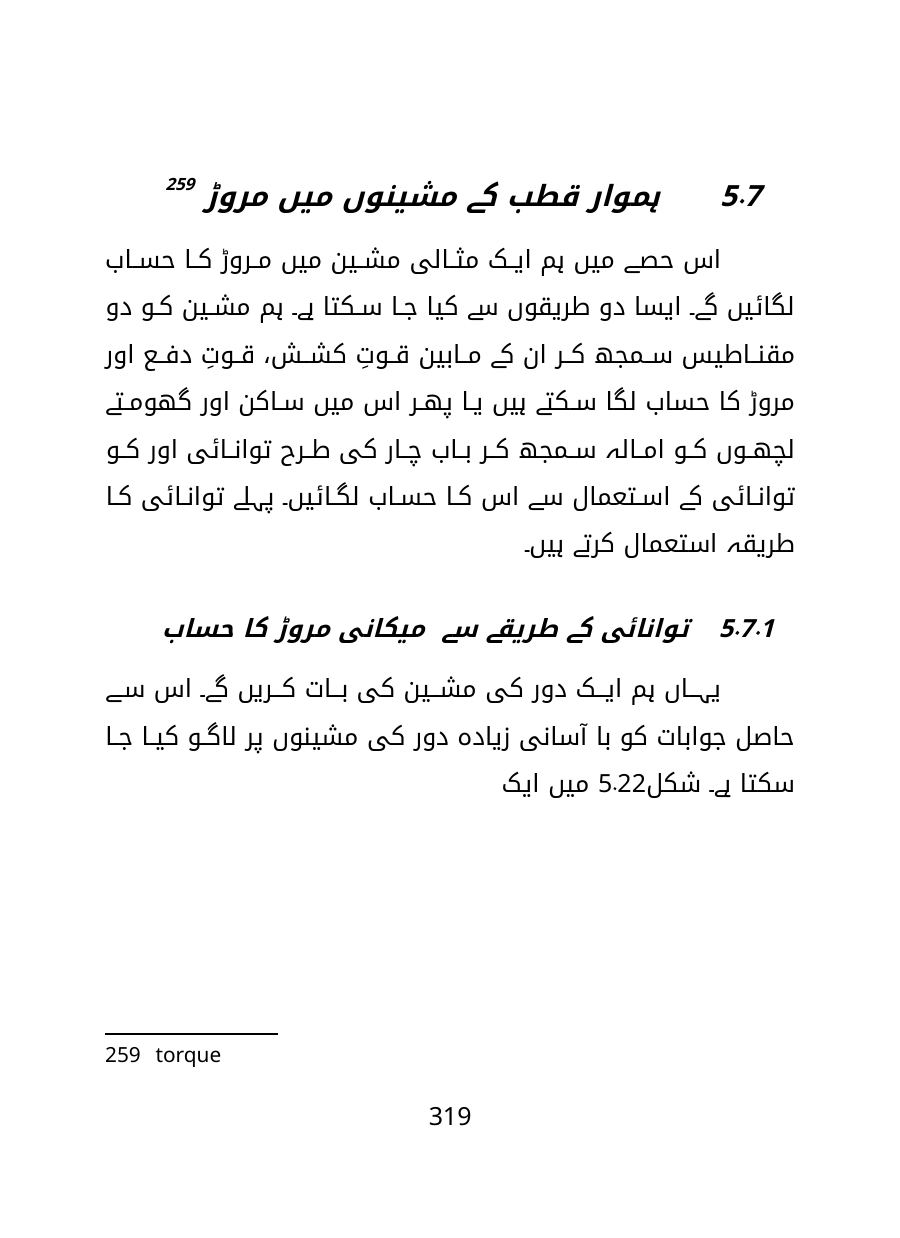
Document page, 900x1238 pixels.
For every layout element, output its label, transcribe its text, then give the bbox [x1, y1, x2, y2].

subtitle ہموار قطب کے مشینوں میں مروڑ [105, 168, 720, 224]
text یہاں ہم ایک دور کی مشین کی بات کریں گے۔ اس سے حاصل جوابات کو با آسانی زیادہ دور کی مشینوں پر لاگو کیا جا سکتا ہے۔ شکل5.22 میں ایک [105, 666, 795, 808]
subtitle توانائی کے طریقے سے میکانی مروڑ کا حساب [105, 606, 718, 653]
list torque [105, 1040, 795, 1068]
text اس حصے میں ہم ایک مثالی مشین میں مروڑ کا حساب لگائیں گے۔ ایسا دو طریقوں سے کیا جا سکتا ہے۔ ہم مشین کو دو مقناطیس سمجھ کر ان کے مابین قوتِ کشش، قوتِ دفع اور مروڑ کا حساب لگا سکتے ہیں یا پھر اس میں ساکن اور گھومتے لچھوں کو امالہ سمجھ کر باب چار کی طرح توانائی اور کو توانائی کے استعمال سے اس کا حساب لگائیں۔ پہلے توانائی کا طریقہ استعمال کرتے ہیں۔ [105, 236, 795, 568]
